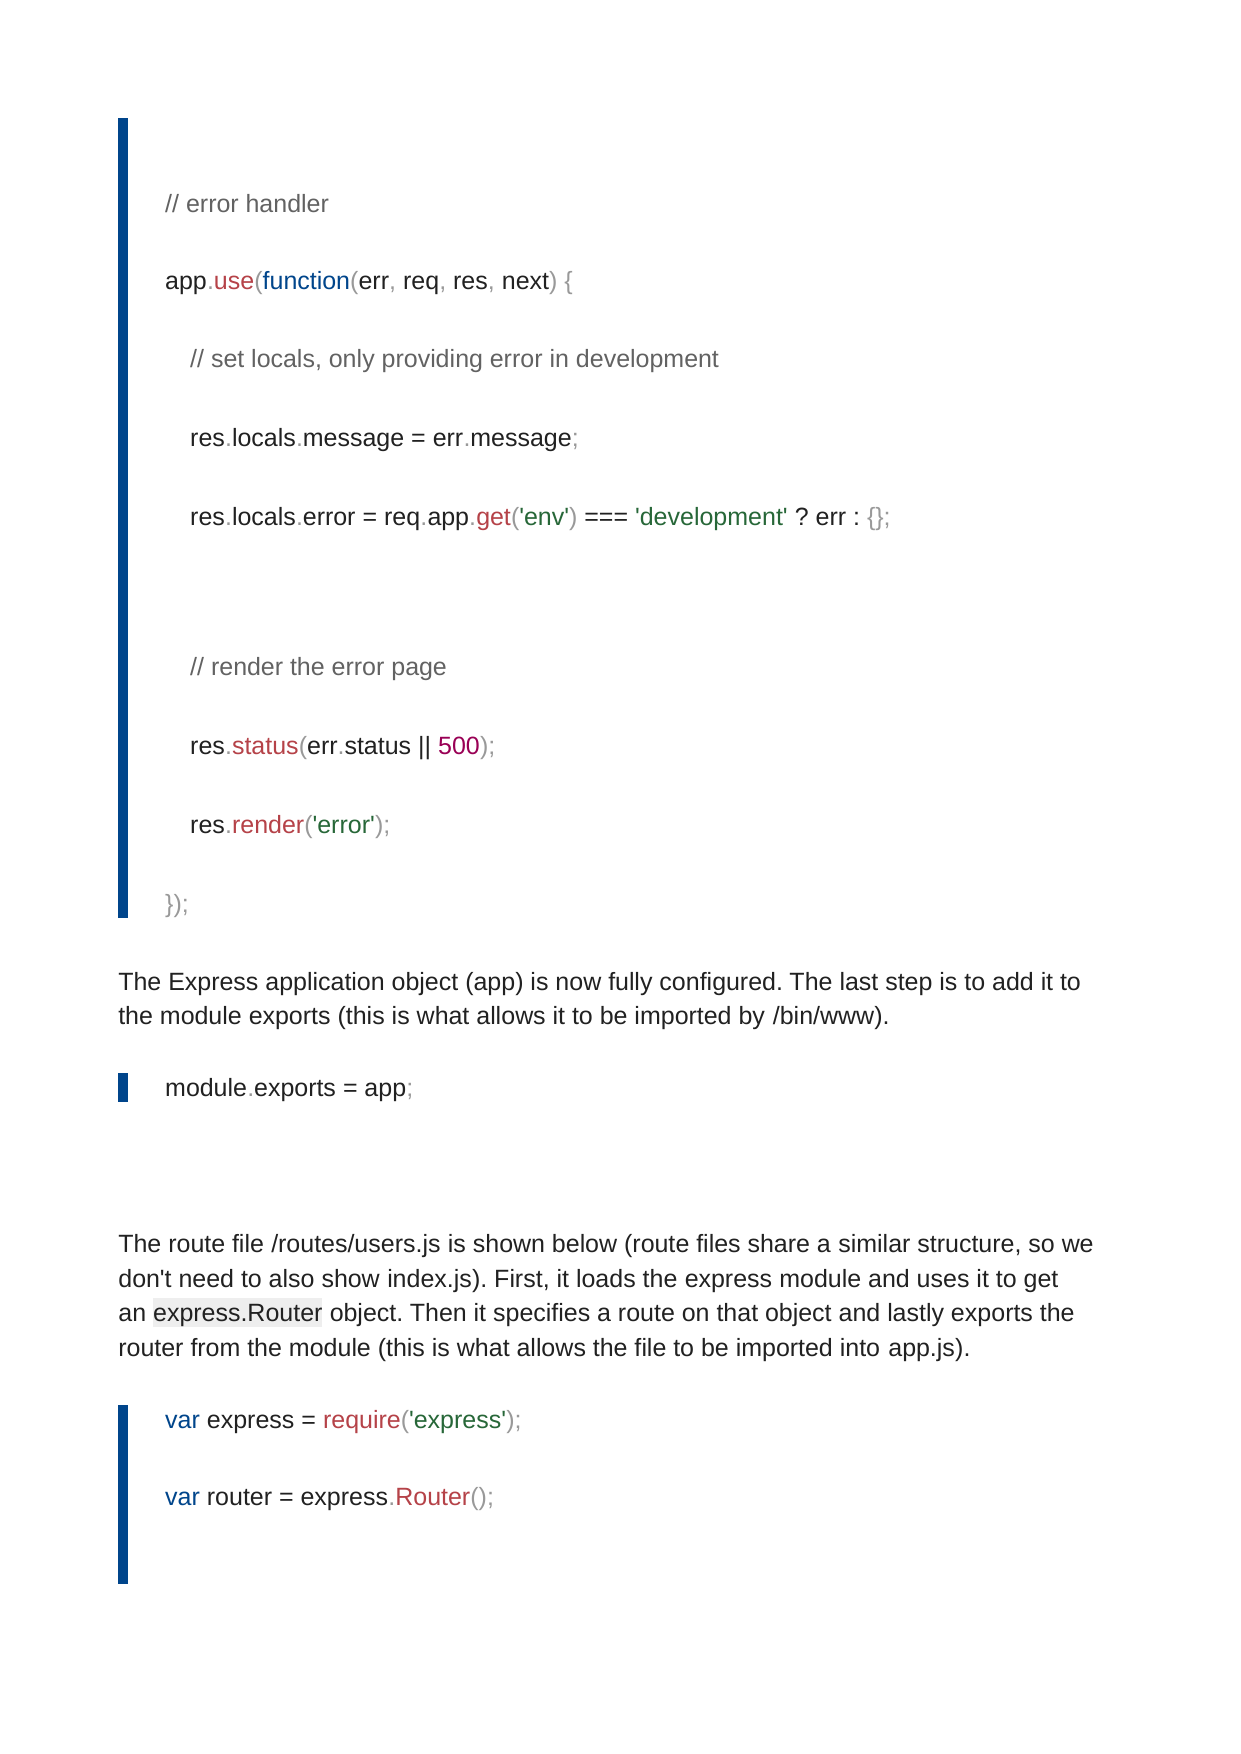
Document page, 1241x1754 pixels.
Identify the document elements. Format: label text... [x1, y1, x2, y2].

text module.exports = app; [128, 1073, 1122, 1102]
text res.status(err.status || 500); [128, 731, 1122, 761]
text res.render('error'); [128, 810, 1122, 839]
text // render the error page [128, 652, 1122, 681]
text res.locals.message = err.message; [128, 423, 1122, 453]
text The Express application object (app) is now fully configured. The last step is to add it to the module exports (this is what allows it to be imported by /bin/www). [118, 967, 1122, 1030]
text // set locals, only providing error in development [128, 344, 1122, 374]
text res.locals.error = req.app.get('env') === 'development' ? err : {}; [128, 502, 1122, 532]
text // error handler [128, 189, 1122, 217]
text var express = require('express'); [118, 1404, 1122, 1433]
text app.use(function(err, req, res, next) { [128, 266, 1122, 295]
text var router = express.Router(); [128, 1482, 1122, 1511]
text The route file /routes/users.js is shown below (route files share a similar structure, so we don't need to also show index.js). First, it loads the express module and uses it to get an express.Router object. Then it specifies a route on that object and lastly exports the router from the module (this is what allows the file to be imported into app.js). [118, 1229, 1122, 1361]
text }); [128, 889, 1122, 918]
subtitle Routes [118, 1151, 1122, 1185]
